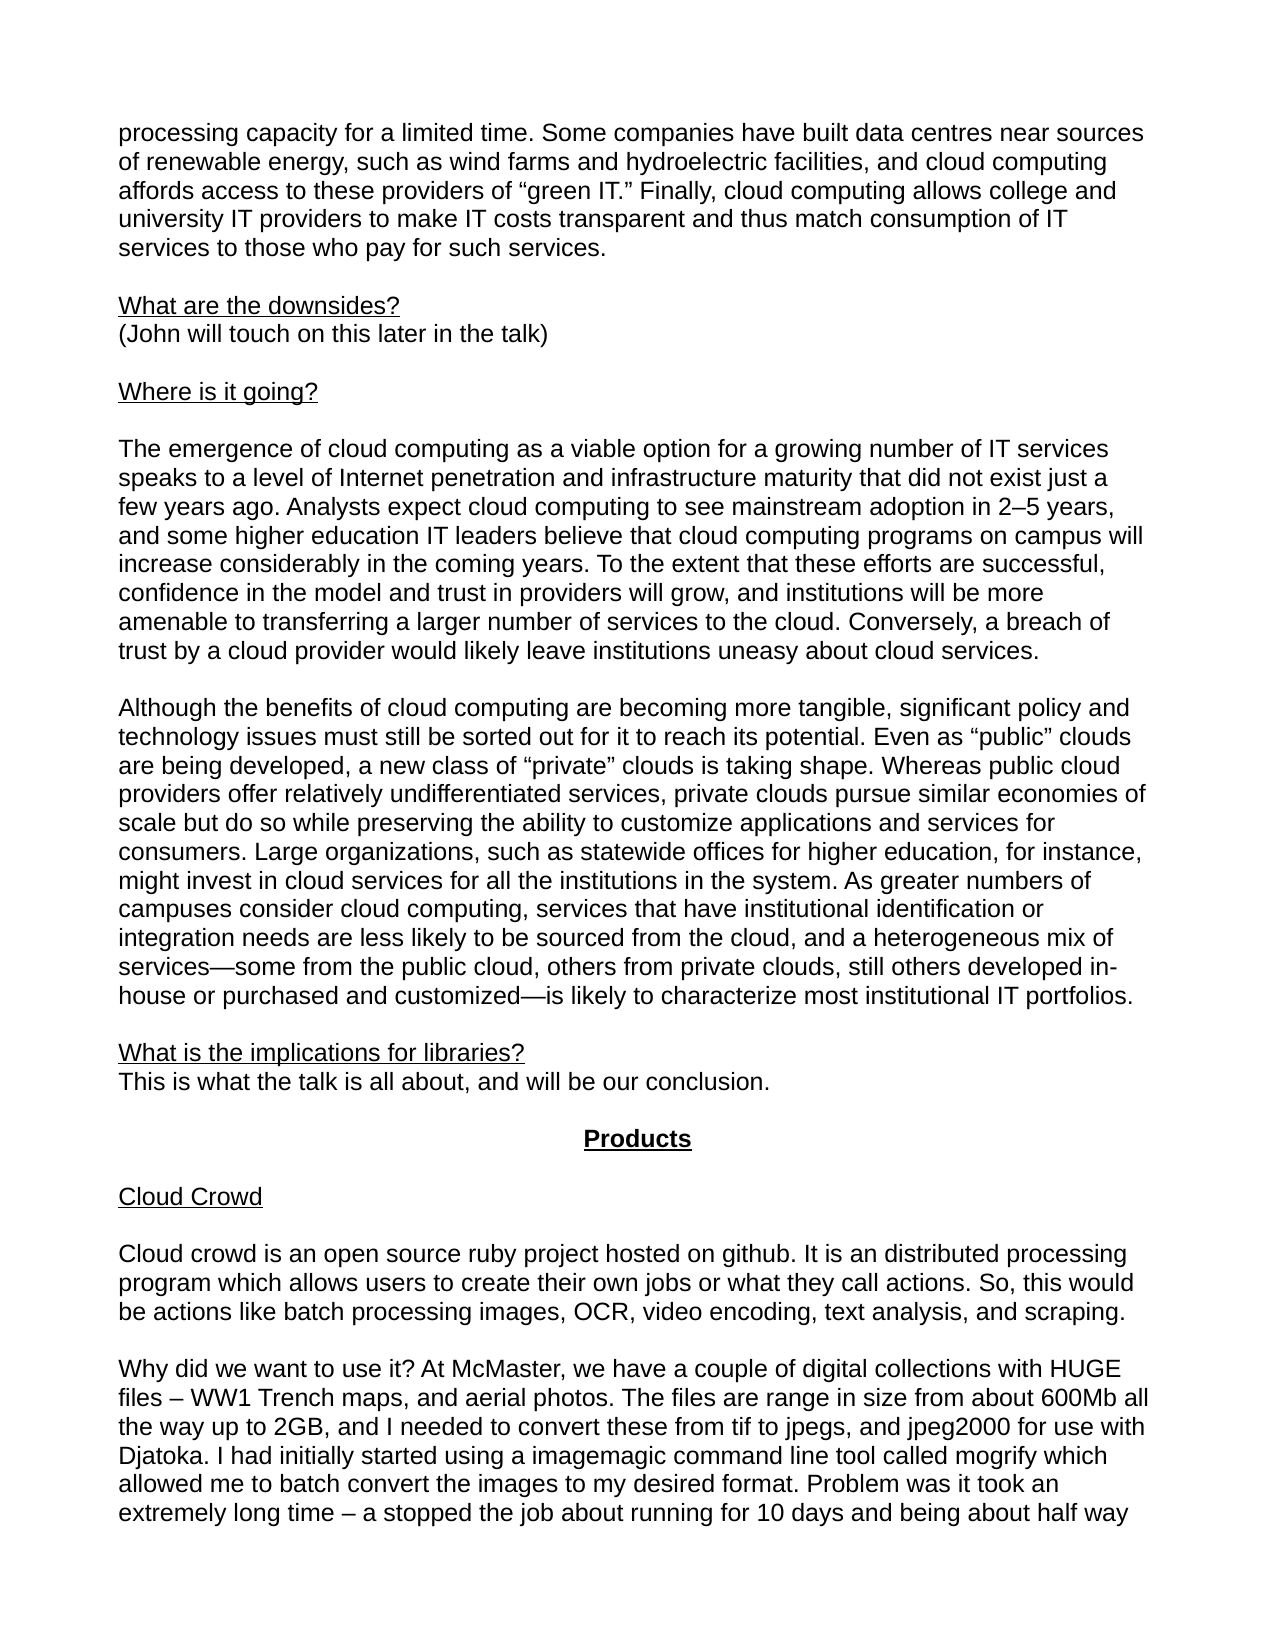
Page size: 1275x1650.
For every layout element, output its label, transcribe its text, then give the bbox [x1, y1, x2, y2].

text This is what the talk is all about, and will be our conclusion. [118, 1067, 1157, 1096]
text Although the benefits of cloud computing are becoming more tangible, significant policy and technology issues must still be sorted out for it to reach its potential. Even as “public” clouds are being developed, a new class of “private” clouds is taking shape. Whereas public cloud providers offer relatively undifferentiated services, private clouds pursue similar economies of scale but do so while preserving the ability to customize applications and services for consumers. Large organizations, such as statewide offices for higher education, for instance, might invest in cloud services for all the institutions in the system. As greater numbers of campuses consider cloud computing, services that have institutional identification or integration needs are less likely to be sourced from the cloud, and a heterogeneous mix of services—some from the public cloud, others from private clouds, still others developed in-house or purchased and customized—is likely to characterize most institutional IT portfolios. [118, 693, 1157, 1009]
text Why did we want to use it? At McMaster, we have a couple of digital collections with HUGE files – WW1 Trench maps, and aerial photos. The files are range in size from about 600Mb all the way up to 2GB, and I needed to convert these from tif to jpegs, and jpeg2000 for use with Djatoka. I had initially started using a imagemagic command line tool called mogrify which allowed me to batch convert the images to my desired format. Problem was it took an extremely long time – a stopped the job about running for 10 days and being about half way [118, 1354, 1157, 1527]
text The emergence of cloud computing as a viable option for a growing number of IT services speaks to a level of Internet penetration and infrastructure maturity that did not exist just a [118, 434, 1157, 492]
text Cloud crowd is an open source ruby project hosted on github. It is an distributed processing program which allows users to create their own jobs or what they call actions. So, this would be actions like batch processing images, OCR, video encoding, text analysis, and scraping. [118, 1239, 1157, 1326]
text Where is it going? [118, 377, 1157, 406]
text What is the implications for libraries? [118, 1038, 1157, 1067]
text Cloud Crowd [118, 1182, 1157, 1211]
text few years ago. Analysts expect cloud computing to see mainstream adoption in 2–5 years, and some higher education IT leaders believe that cloud computing programs on campus will increase considerably in the coming years. To the extent that these efforts are successful, confidence in the model and trust in providers will grow, and institutions will be more amenable to transferring a larger number of services to the cloud. Conversely, a breach of trust by a cloud provider would likely leave institutions uneasy about cloud services. [118, 492, 1157, 664]
text (John will touch on this later in the talk) [118, 319, 1157, 348]
text processing capacity for a limited time. Some companies have built data centres near sources of renewable energy, such as wind farms and hydroelectric facilities, and cloud computing affords access to these providers of “green IT.” Finally, cloud computing allows college and university IT providers to make IT costs transparent and thus match consumption of IT services to those who pay for such services. [118, 118, 1157, 262]
text Products [118, 1124, 1157, 1153]
text What are the downsides? [118, 291, 1157, 319]
